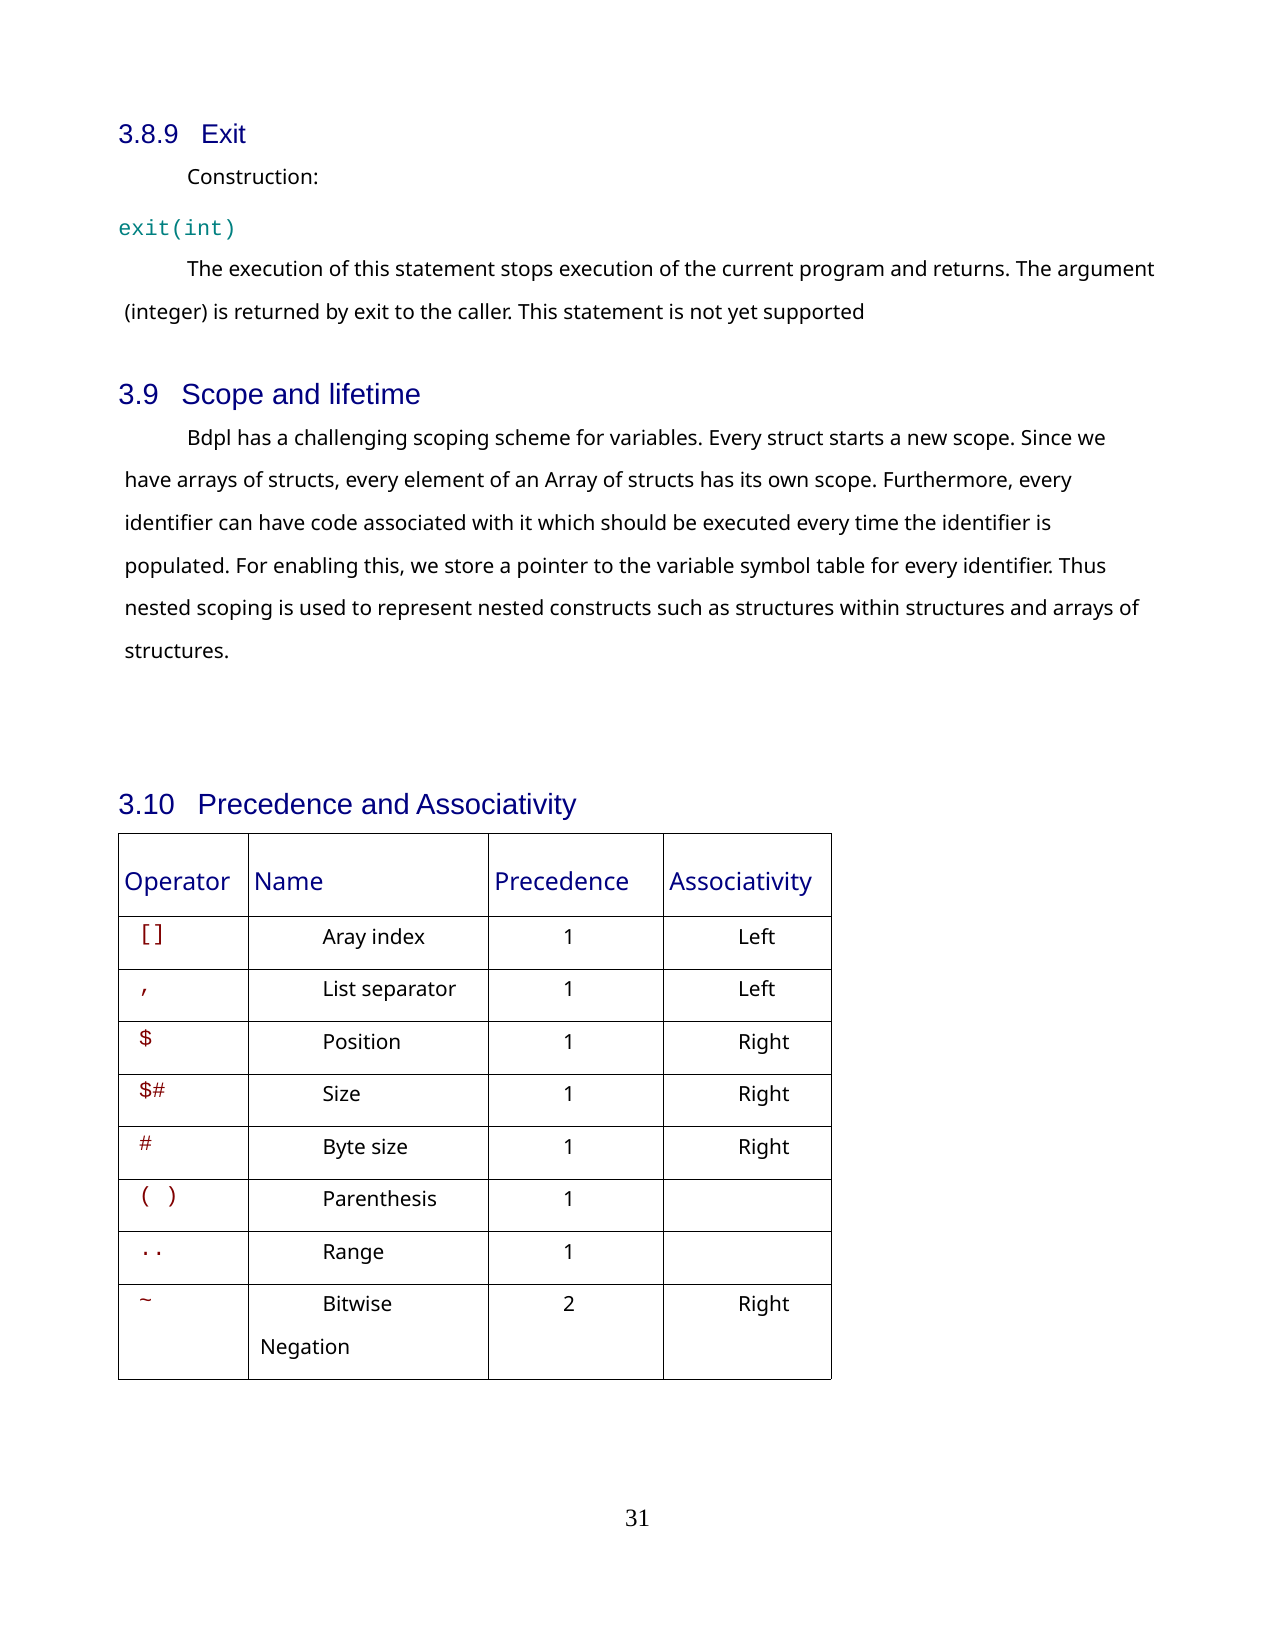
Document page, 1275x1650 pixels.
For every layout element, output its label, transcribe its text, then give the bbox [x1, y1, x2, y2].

table_header Name [249, 834, 488, 916]
table_cell Range [249, 1232, 488, 1283]
subtitle Scope and lifetime [118, 377, 1157, 411]
table_cell Size [249, 1075, 488, 1126]
table_cell Aray index [249, 917, 488, 968]
table_cell List separator [249, 970, 488, 1021]
table_cell Parenthesis [249, 1180, 488, 1231]
table_cell 1 [489, 1022, 663, 1073]
table_header Precedence [489, 834, 663, 916]
table_cell Left [664, 917, 831, 968]
table_cell , [119, 970, 248, 1021]
table_cell 2 [489, 1285, 663, 1379]
table_cell 1 [489, 1127, 663, 1178]
table_cell Byte size [249, 1127, 488, 1178]
table_cell [] [119, 917, 248, 968]
table_cell 1 [489, 970, 663, 1021]
table_cell Bitwise Negation [249, 1285, 488, 1379]
table_cell ( ) [119, 1180, 248, 1231]
table_cell Right [664, 1127, 831, 1178]
table_cell Right [664, 1022, 831, 1073]
table_cell [664, 1232, 831, 1283]
table_cell .. [119, 1232, 248, 1283]
text Construction: [124, 162, 1157, 190]
table_cell $# [119, 1075, 248, 1126]
text exit(int) [118, 217, 1157, 242]
table_cell Left [664, 970, 831, 1021]
table_cell Position [249, 1022, 488, 1073]
subtitle Precedence and Associativity [118, 787, 1157, 821]
table_cell 1 [489, 917, 663, 968]
table_header Operator [119, 834, 248, 916]
table_cell Right [664, 1075, 831, 1126]
table_cell ~ [119, 1285, 248, 1379]
table_cell 1 [489, 1075, 663, 1126]
text Bdpl has a challenging scoping scheme for variables. Every struct starts a new scope. Since we have arrays of structs, every element of an Array of structs has its own scope. Furthermore, every identifier can have code associated with it which should be executed every time the identifier is populated. For enabling this, we store a pointer to the variable symbol table for every identifier. Thus nested scoping is used to represent nested constructs such as structures within structures and arrays of structures. [124, 423, 1157, 664]
table_cell # [119, 1127, 248, 1178]
table_cell 1 [489, 1232, 663, 1283]
table_cell Right [664, 1285, 831, 1379]
table_cell $ [119, 1022, 248, 1073]
text The execution of this statement stops execution of the current program and returns. The argument (integer) is returned by exit to the caller. This statement is not yet supported [124, 254, 1157, 325]
subtitle Exit [118, 118, 1157, 149]
table_cell [664, 1180, 831, 1231]
table_cell 1 [489, 1180, 663, 1231]
table_header Associativity [664, 834, 831, 916]
